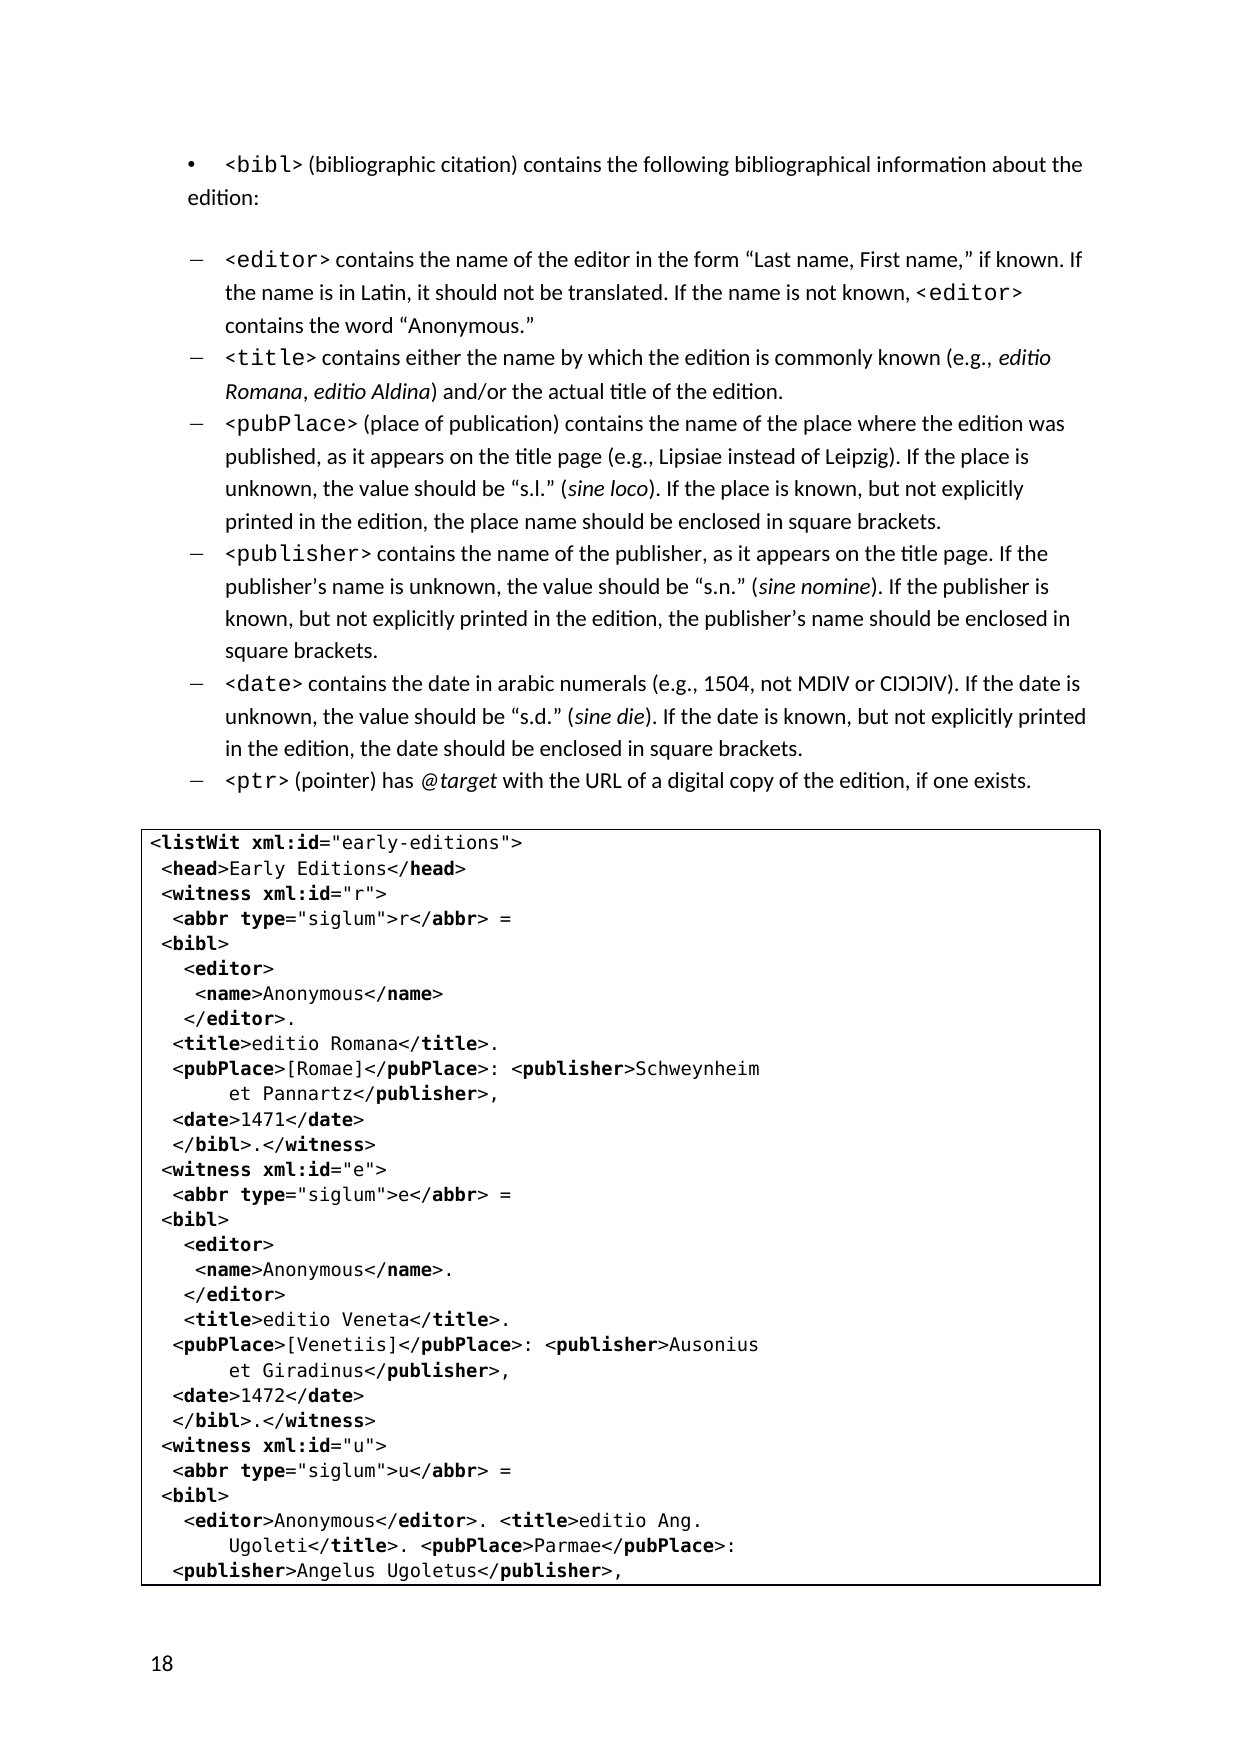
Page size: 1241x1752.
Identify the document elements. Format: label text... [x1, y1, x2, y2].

list <bibl> (bibliographic citation) contains the following bibliographical information about the edition: [187, 150, 1090, 211]
text <listWit xml:id="early-editions"> <head>Early Editions</head> <witness xml:id="r"> <abbr type="siglum">r</abbr> = <bibl> <editor> <name>Anonymous</name> </editor>. <title>editio Romana</title>. <pubPlace>[Romae]</pubPlace>: <publisher>Schweynheim et Pannartz</publisher>, <date>1471</date> </bibl>.</witness> <witness xml:id="e"> <abbr type="siglum">e</abbr> = <bibl> <editor> <name>Anonymous</name>. </editor> <title>editio Veneta</title>. <pubPlace>[Venetiis]</pubPlace>: <publisher>Ausonius et Giradinus</publisher>, <date>1472</date> </bibl>.</witness> <witness xml:id="u"> <abbr type="siglum">u</abbr> = <bibl> <editor>Anonymous</editor>. <title>editio Ang. Ugoleti</title>. <pubPlace>Parmae</pubPlace>: <publisher>Angelus Ugoletus</publisher>, [142, 830, 1099, 1584]
list <title> contains either the name by which the edition is commonly known (e.g., editio Romana, editio Aldina) and/or the actual title of the edition. [187, 343, 1090, 405]
list <editor> contains the name of the editor in the form “Last name, First name,” if known. If the name is in Latin, it should not be translated. If the name is not known, <editor> contains the word “Anonymous.” [187, 245, 1090, 339]
list <ptr> (pointer) has @target with the URL of a digital copy of the edition, if one exists. [187, 767, 1090, 796]
list <publisher> contains the name of the publisher, as it appears on the title page. If the publisher’s name is unknown, the value should be “s.n.” (sine nomine). If the publisher is known, but not explicitly printed in the edition, the publisher’s name should be enclosed in square brackets. [187, 539, 1090, 665]
list <pubPlace> (place of publication) contains the name of the place where the edition was published, as it appears on the title page (e.g., Lipsiae instead of Leipzig). If the place is unknown, the value should be “s.l.” (sine loco). If the place is known, but not explicitly printed in the edition, the place name should be enclosed in square brackets. [187, 409, 1090, 535]
list <date> contains the date in arabic numerals (e.g., 1504, not MDIV or CIↃIↃIV). If the date is unknown, the value should be “s.d.” (sine die). If the date is known, but not explicitly printed in the edition, the date should be enclosed in square brackets. [187, 669, 1090, 762]
